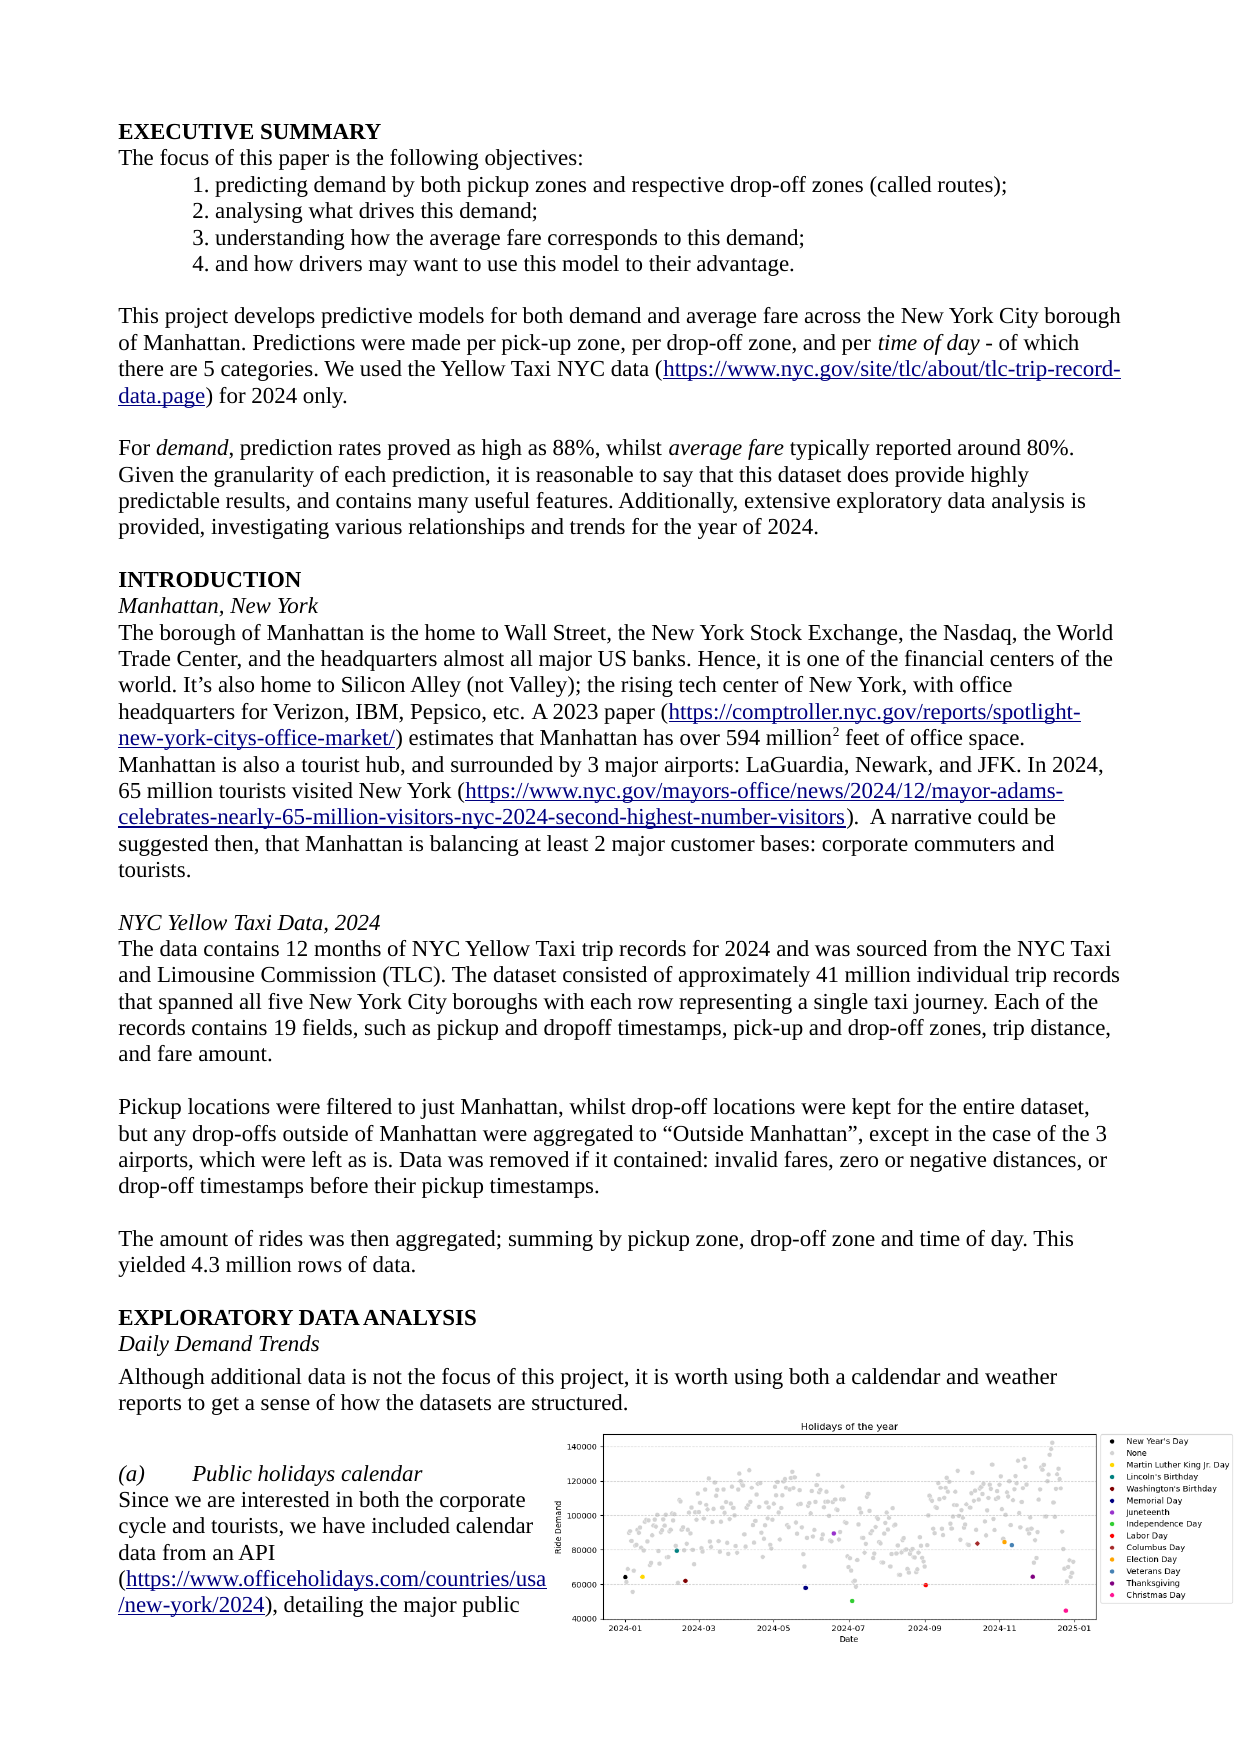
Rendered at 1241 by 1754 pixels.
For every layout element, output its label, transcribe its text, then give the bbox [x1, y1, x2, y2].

text INTRODUCTION [118, 566, 1122, 592]
text This project develops predictive models for both demand and average fare across the New York City borough of Manhattan. Predictions were made per pick-up zone, per drop-off zone, and per time of day - of which there are 5 categories. We used the Yellow Taxi NYC data (https://www.nyc.gov/site/tlc/about/tlc-trip-record-data.page) for 2024 only. [118, 303, 1122, 408]
text EXPLORATORY DATA ANALYSIS [118, 1304, 1122, 1330]
text (a) Public holidays calendar [118, 1459, 549, 1486]
text The focus of this paper is the following objectives: [118, 144, 1122, 171]
text NYC Yellow Taxi Data, 2024 [118, 909, 1122, 935]
text 4. and how drivers may want to use this model to their advantage. [192, 250, 1122, 276]
text The amount of rides was then aggregated; summing by pickup zone, drop-off zone and time of day. This yielded 4.3 million rows of data. [118, 1225, 1122, 1278]
text 1. predicting demand by both pickup zones and respective drop-off zones (called routes); [192, 171, 1122, 197]
text EXECUTIVE SUMMARY [118, 118, 1122, 144]
text For demand, prediction rates proved as high as 88%, whilst average fare typically reported around 80%. Given the granularity of each prediction, it is reasonable to say that this dataset does provide highly predictable results, and contains many useful features. Additionally, extensive exploratory data analysis is provided, investigating various relationships and trends for the year of 2024. [118, 434, 1122, 540]
text The borough of Manhattan is the home to Wall Street, the New York Stock Exchange, the Nasdaq, the World Trade Center, and the headquarters almost all major US banks. Hence, it is one of the financial centers of the world. It’s also home to Silicon Alley (not Valley); the rising tech center of New York, with office headquarters for Verizon, IBM, Pepsico, etc. A 2023 paper (https://comptroller.nyc.gov/reports/spotlight-new-york-citys-office-market/) estimates that Manhattan has over 594 million2 feet of office space. Manhattan is also a tourist hub, and surrounded by 3 major airports: LaGuardia, Newark, and JFK. In 2024, 65 million tourists visited New York (https://www.nyc.gov/mayors-office/news/2024/12/mayor-adams-celebrates-nearly-65-million-visitors-nyc-2024-second-highest-number-visitors). A narrative could be suggested then, that Manhattan is balancing at least 2 major customer bases: corporate commuters and tourists. [118, 619, 1122, 882]
text The data contains 12 months of NYC Yellow Taxi trip records for 2024 and was sourced from the NYC Taxi and Limousine Commission (TLC). The dataset consisted of approximately 41 million individual trip records that spanned all five New York City boroughs with each row representing a single taxi journey. Each of the records contains 19 fields, such as pickup and dropoff timestamps, pick-up and drop-off zones, trip distance, and fare amount. [118, 935, 1122, 1067]
text 3. understanding how the average fare corresponds to this demand; [192, 223, 1122, 250]
text Since we are interested in both the corporate cycle and tourists, we have included calendar data from an API (https://www.officeholidays.com/countries/usa/new-york/2024), detailing the major public [118, 1486, 549, 1618]
text 2. analysing what drives this demand; [192, 197, 1122, 223]
text Pickup locations were filtered to just Manhattan, whilst drop-off locations were kept for the entire dataset, but any drop-offs outside of Manhattan were aggregated to “Outside Manhattan”, except in the case of the 3 airports, which were left as is. Data was removed if it contained: invalid fares, zero or negative distances, or drop-off timestamps before their pickup timestamps. [118, 1093, 1122, 1199]
text Daily Demand Trends [118, 1330, 1122, 1357]
text Manhattan, New York [118, 592, 1122, 619]
picture [549, 1417, 1238, 1649]
text Although additional data is not the focus of this project, it is worth using both a caldendar and weather reports to get a sense of how the datasets are structured. [118, 1363, 1122, 1415]
